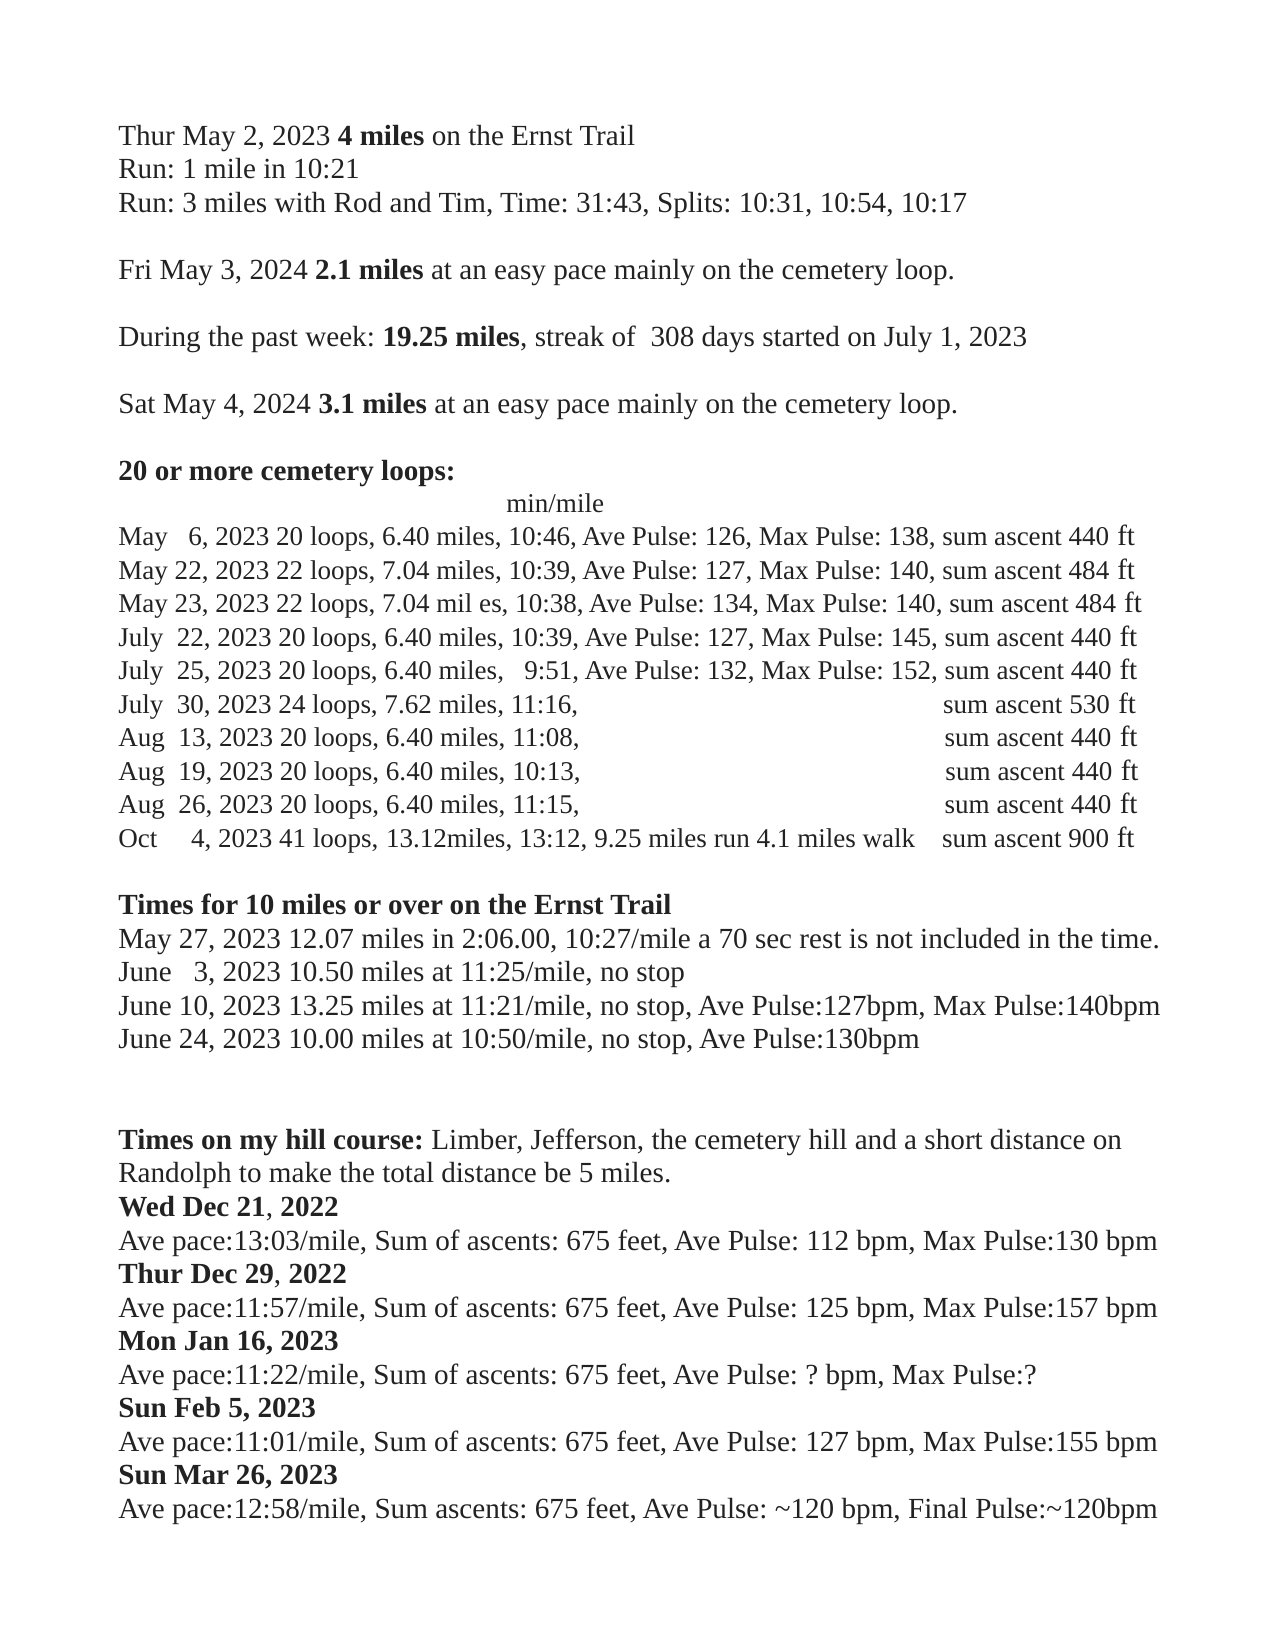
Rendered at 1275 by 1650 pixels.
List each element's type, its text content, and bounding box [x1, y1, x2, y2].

text July 25, 2023 20 loops, 6.40 miles, 9:51, Ave Pulse: 132, Max Pulse: 152, sum ascent 440 ft [118, 652, 1161, 686]
text Wed Dec 21, 2022 [118, 1189, 1161, 1223]
text Ave pace:11:57/mile, Sum of ascents: 675 feet, Ave Pulse: 125 bpm, Max Pulse:157 bpm [118, 1290, 1161, 1323]
text June 10, 2023 13.25 miles at 11:21/mile, no stop, Ave Pulse:127bpm, Max Pulse:140bpm [118, 988, 1161, 1021]
text 20 or more cemetery loops: [118, 453, 1161, 487]
text Aug 19, 2023 20 loops, 6.40 miles, 10:13, sum ascent 440 ft [118, 753, 1161, 787]
text Oct 4, 2023 41 loops, 13.12miles, 13:12, 9.25 miles run 4.1 miles walk sum ascent 900 ft [118, 820, 1161, 854]
text Thur Dec 29, 2022 [118, 1256, 1161, 1290]
text Thur May 2, 2023 4 miles on the Ernst Trail [118, 118, 1161, 152]
text Times on my hill course: Limber, Jefferson, the cemetery hill and a short distance on Randolph to make the total distance be 5 miles. [118, 1122, 1161, 1189]
text May 27, 2023 12.07 miles in 2:06.00, 10:27/mile a 70 sec rest is not included in the time. [118, 921, 1161, 954]
text May 6, 2023 20 loops, 6.40 miles, 10:46, Ave Pulse: 126, Max Pulse: 138, sum ascent 440 ft [118, 518, 1161, 552]
text Aug 26, 2023 20 loops, 6.40 miles, 11:15, sum ascent 440 ft [118, 787, 1161, 820]
text Run: 3 miles with Rod and Tim, Time: 31:43, Splits: 10:31, 10:54, 10:17 [118, 185, 1161, 219]
text Sun Mar 26, 2023 [118, 1457, 1161, 1491]
text Fri May 3, 2024 2.1 miles at an easy pace mainly on the cemetery loop. [118, 252, 1161, 286]
text Run: 1 mile in 10:21 [118, 152, 1161, 185]
text Aug 13, 2023 20 loops, 6.40 miles, 11:08, sum ascent 440 ft [118, 719, 1161, 753]
text min/mile [118, 487, 1161, 518]
text June 24, 2023 10.00 miles at 10:50/mile, no stop, Ave Pulse:130bpm [118, 1021, 1161, 1055]
text July 22, 2023 20 loops, 6.40 miles, 10:39, Ave Pulse: 127, Max Pulse: 145, sum ascent 440 ft [118, 619, 1161, 652]
text June 3, 2023 10.50 miles at 11:25/mile, no stop [118, 954, 1161, 988]
text Ave pace:11:01/mile, Sum of ascents: 675 feet, Ave Pulse: 127 bpm, Max Pulse:155 bpm [118, 1424, 1161, 1457]
text July 30, 2023 24 loops, 7.62 miles, 11:16, sum ascent 530 ft [118, 686, 1161, 719]
text Times for 10 miles or over on the Ernst Trail [118, 887, 1161, 921]
text May 22, 2023 22 loops, 7.04 miles, 10:39, Ave Pulse: 127, Max Pulse: 140, sum ascent 484 ft [118, 552, 1161, 585]
text Sun Feb 5, 2023 [118, 1390, 1161, 1424]
text Ave pace:13:03/mile, Sum of ascents: 675 feet, Ave Pulse: 112 bpm, Max Pulse:130 bpm [118, 1223, 1161, 1256]
text May 23, 2023 22 loops, 7.04 mil es, 10:38, Ave Pulse: 134, Max Pulse: 140, sum ascent 484 ft [118, 585, 1161, 619]
text During the past week: 19.25 miles, streak of 308 days started on July 1, 2023 [118, 319, 1161, 353]
text Mon Jan 16, 2023 [118, 1323, 1161, 1357]
text Ave pace:11:22/mile, Sum of ascents: 675 feet, Ave Pulse: ? bpm, Max Pulse:? [118, 1357, 1161, 1390]
text Ave pace:12:58/mile, Sum ascents: 675 feet, Ave Pulse: ~120 bpm, Final Pulse:~120bpm [118, 1491, 1161, 1524]
text Sat May 4, 2024 3.1 miles at an easy pace mainly on the cemetery loop. [118, 386, 1161, 420]
